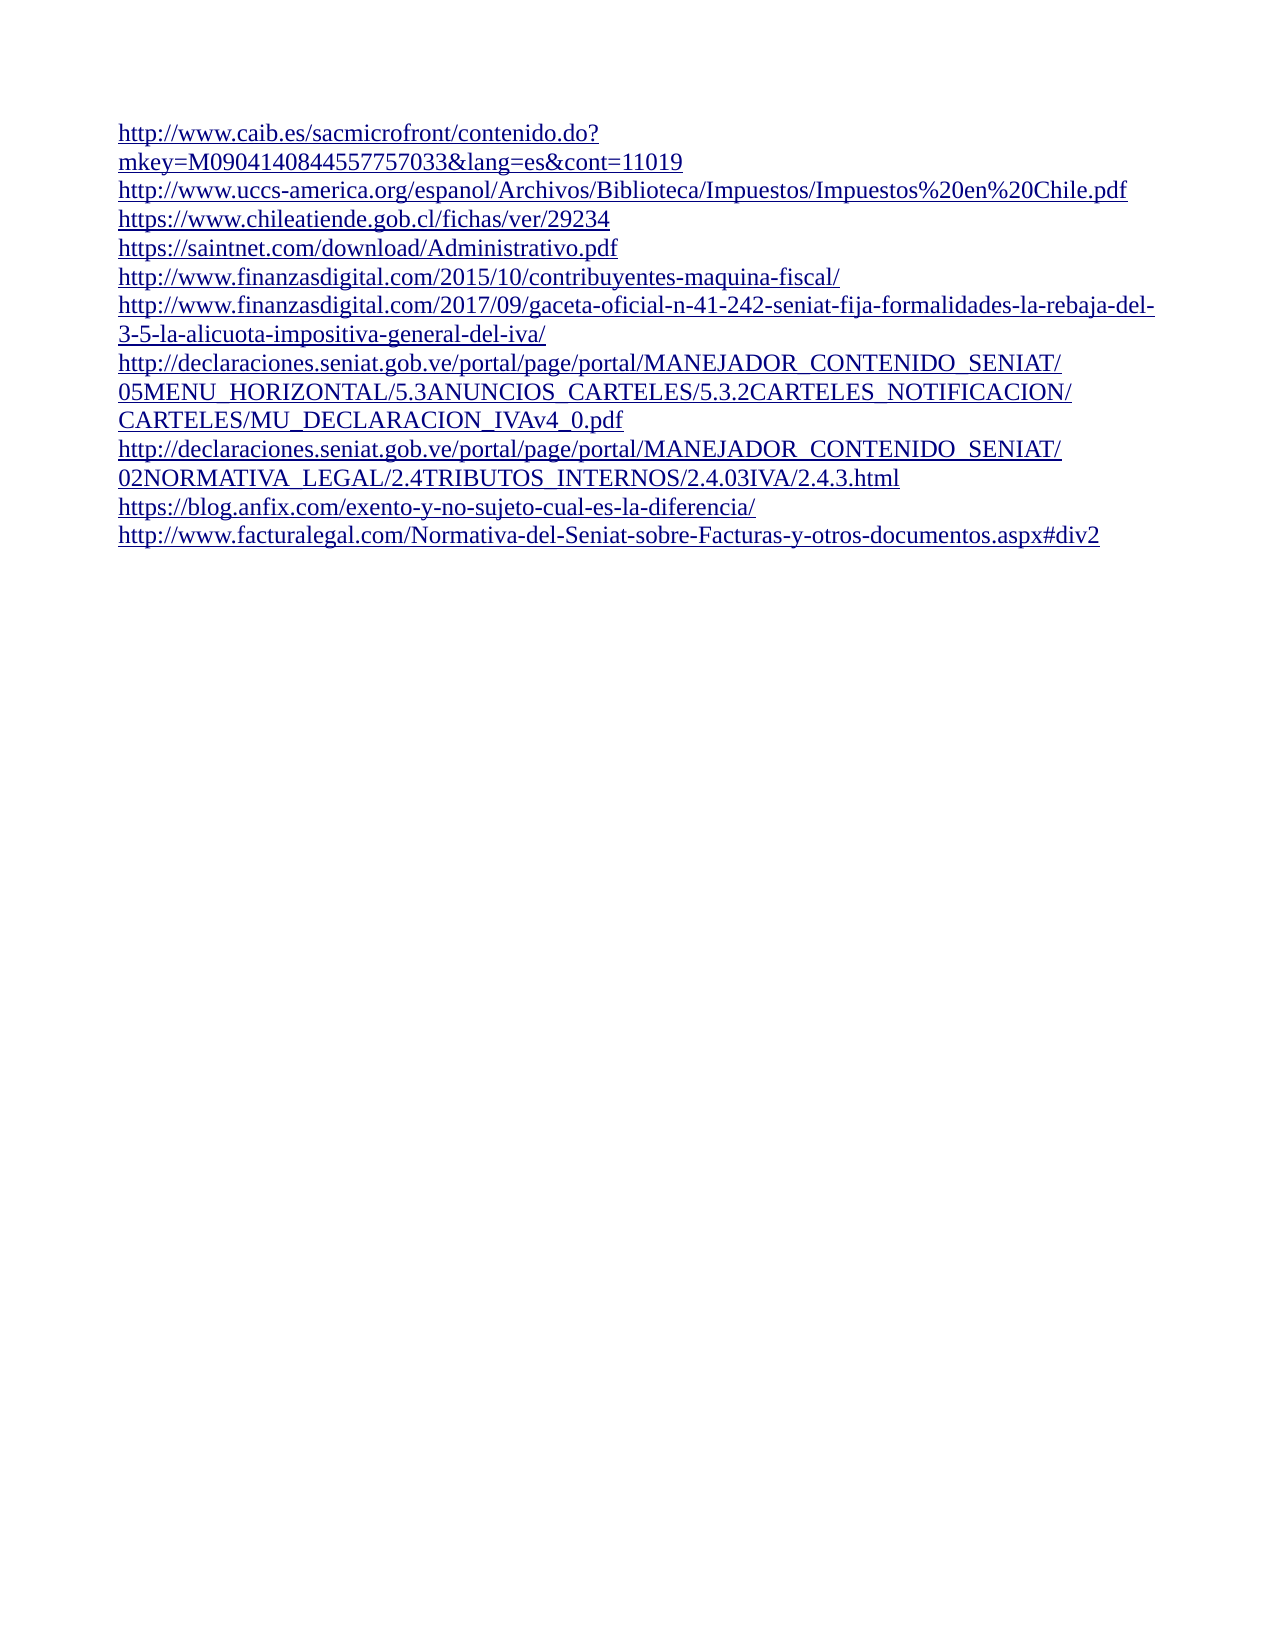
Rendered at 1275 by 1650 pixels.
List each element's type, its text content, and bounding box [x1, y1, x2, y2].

text https://www.chileatiende.gob.cl/fichas/ver/29234 [118, 204, 1157, 233]
text http://www.uccs-america.org/espanol/Archivos/Biblioteca/Impuestos/Impuestos%20en%20Chile.pdf [118, 176, 1157, 204]
text https://saintnet.com/download/Administrativo.pdf [118, 233, 1157, 262]
text http://www.finanzasdigital.com/2017/09/gaceta-oficial-n-41-242-seniat-fija-formalidades-la-rebaja-del-3-5-la-alicuota-impositiva-general-del-iva/ [118, 291, 1157, 348]
text http://declaraciones.seniat.gob.ve/portal/page/portal/MANEJADOR_CONTENIDO_SENIAT/05MENU_HORIZONTAL/5.3ANUNCIOS_CARTELES/5.3.2CARTELES_NOTIFICACION/CARTELES/MU_DECLARACION_IVAv4_0.pdf [118, 348, 1157, 434]
text https://blog.anfix.com/exento-y-no-sujeto-cual-es-la-diferencia/ [118, 492, 1157, 521]
text http://www.finanzasdigital.com/2015/10/contribuyentes-maquina-fiscal/ [118, 262, 1157, 291]
text http://www.facturalegal.com/Normativa-del-Seniat-sobre-Facturas-y-otros-documentos.aspx#div2 [118, 521, 1157, 549]
text http://declaraciones.seniat.gob.ve/portal/page/portal/MANEJADOR_CONTENIDO_SENIAT/02NORMATIVA_LEGAL/2.4TRIBUTOS_INTERNOS/2.4.03IVA/2.4.3.html [118, 434, 1157, 492]
text http://www.caib.es/sacmicrofront/contenido.do?mkey=M0904140844557757033&lang=es&cont=11019 [118, 118, 1157, 176]
